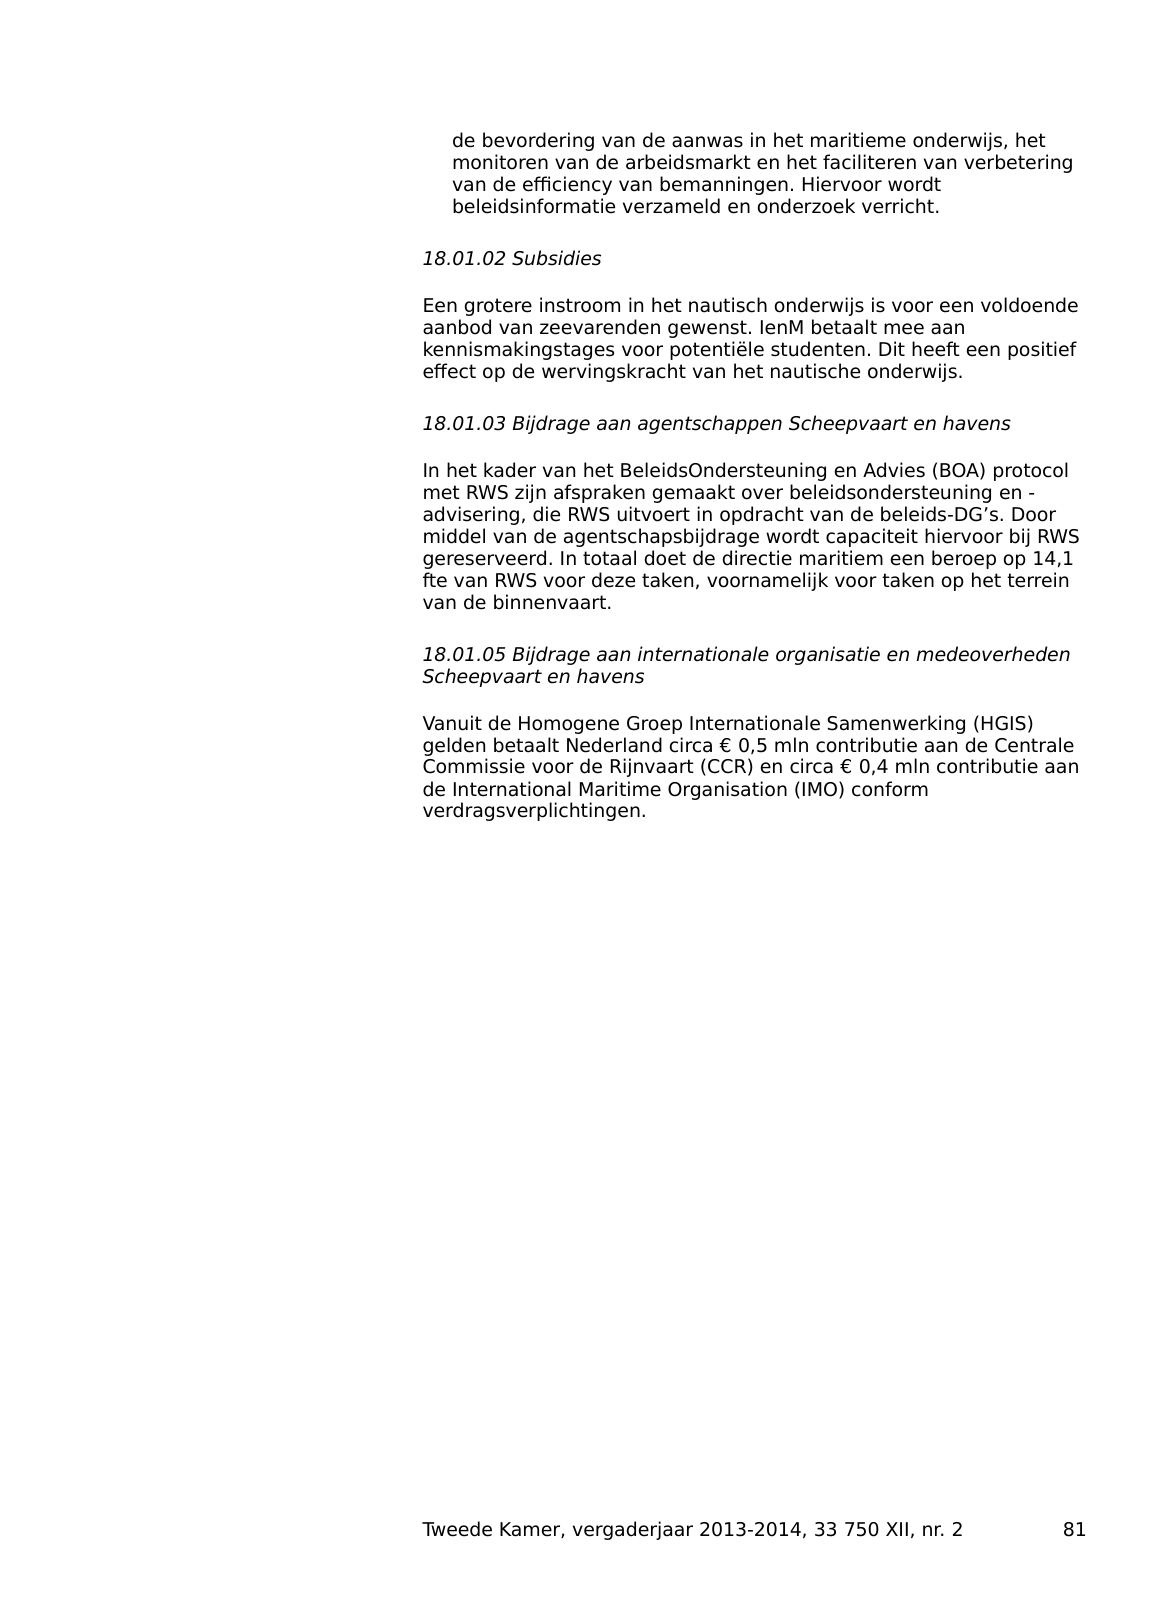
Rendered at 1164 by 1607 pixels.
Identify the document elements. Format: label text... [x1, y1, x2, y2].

text Een grotere instroom in het nautisch onderwijs is voor een voldoende aanbod van zeevarenden gewenst. IenM betaalt mee aan kennismakingstages voor potentiële studenten. Dit heeft een positief effect op de wervingskracht van het nautische onderwijs. [422, 295, 1087, 383]
text In het kader van het BeleidsOndersteuning en Advies (BOA) protocol met RWS zijn afspraken gemaakt over beleidsondersteuning en -advisering, die RWS uitvoert in opdracht van de beleids-DG’s. Door middel van de agentschapsbijdrage wordt capaciteit hiervoor bij RWS gereserveerd. In totaal doet de directie maritiem een beroep op 14,1 fte van RWS voor deze taken, voornamelijk voor taken op het terrein van de binnenvaart. [422, 460, 1087, 613]
subtitle 18.01.05 Bijdrage aan internationale organisatie en medeoverheden Scheepvaart en havens [422, 643, 1087, 687]
text Vanuit de Homogene Groep Internationale Samenwerking (HGIS) gelden betaalt Nederland circa € 0,5 mln contributie aan de Centrale Commissie voor de Rijnvaart (CCR) en circa € 0,4 mln contributie aan de International Maritime Organisation (IMO) conform verdragsverplichtingen. [422, 712, 1087, 822]
text de bevordering van de aanwas in het maritieme onderwijs, het monitoren van de arbeidsmarkt en het faciliteren van verbetering van de efficiency van bemanningen. Hiervoor wordt beleidsinformatie verzameld en onderzoek verricht. [422, 130, 1087, 218]
subtitle 18.01.02 Subsidies [422, 248, 1087, 270]
subtitle 18.01.03 Bijdrage aan agentschappen Scheepvaart en havens [422, 413, 1087, 435]
